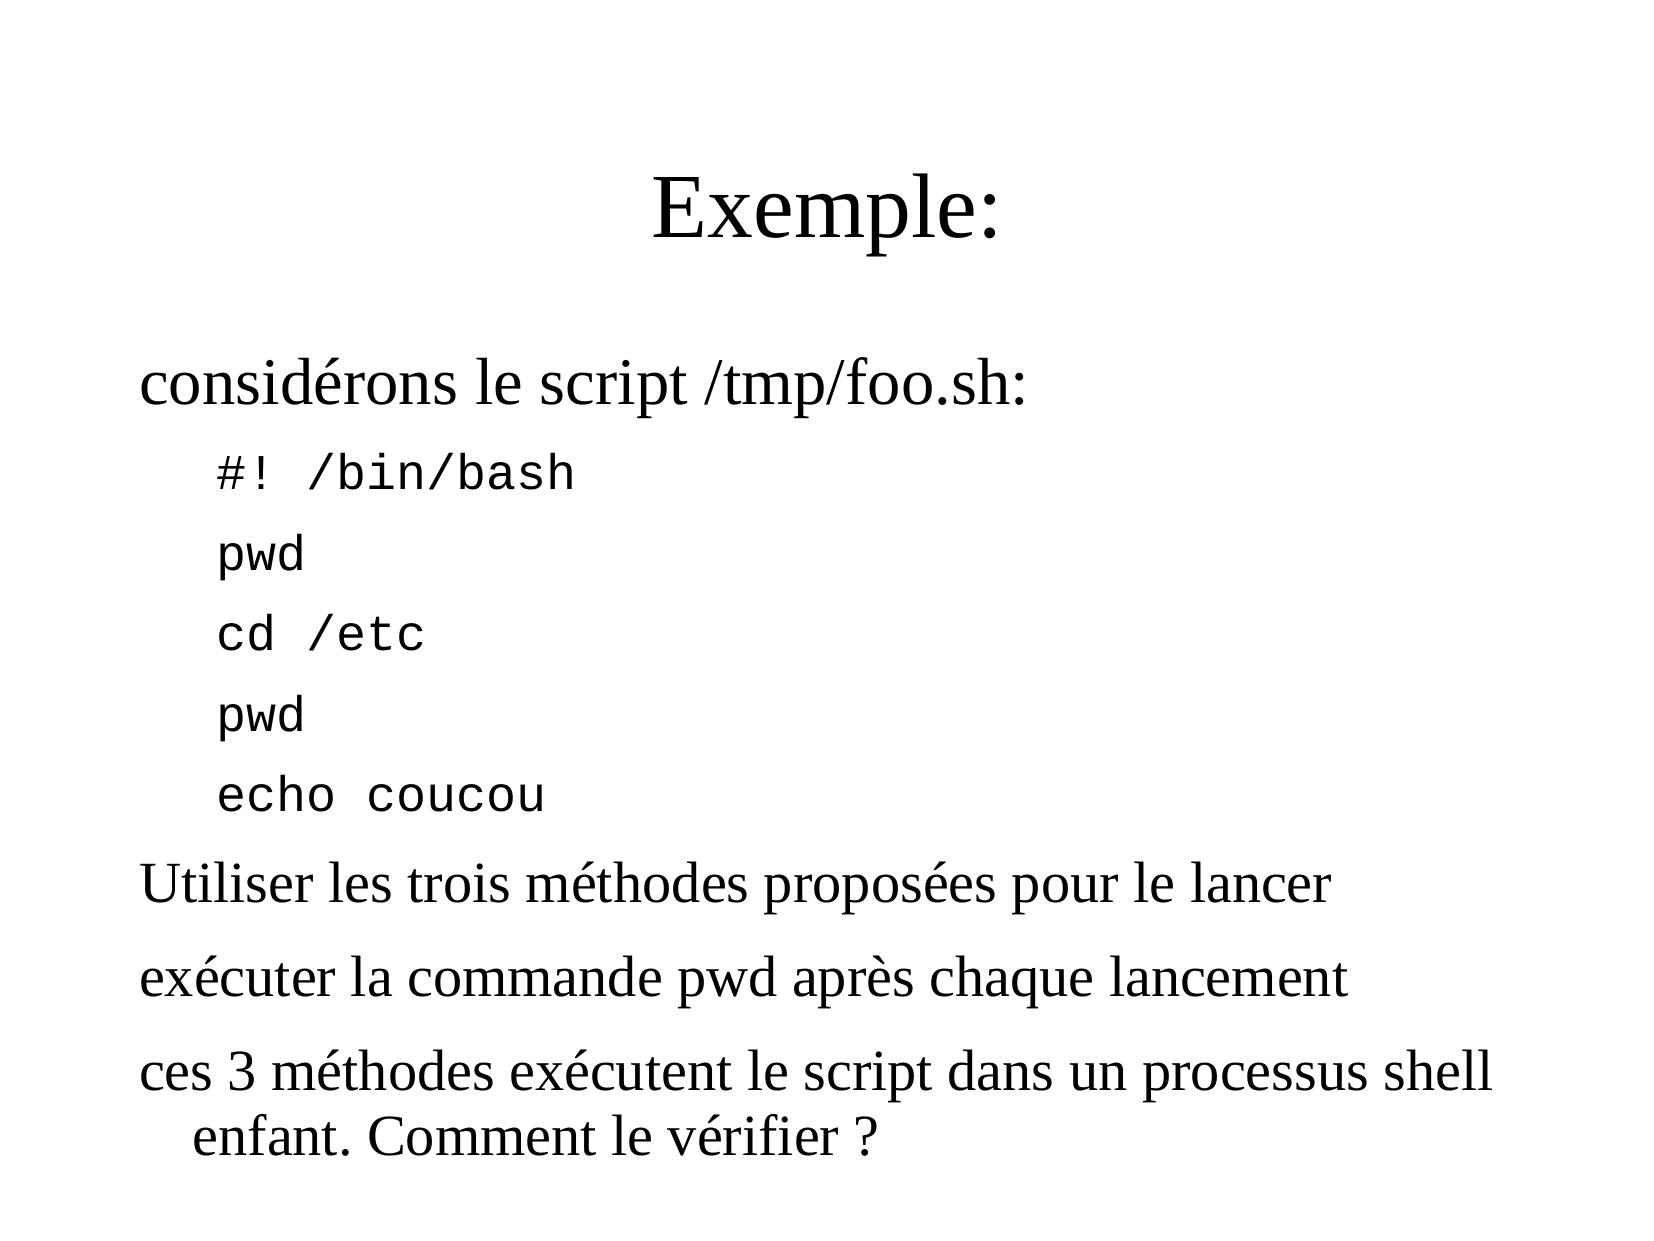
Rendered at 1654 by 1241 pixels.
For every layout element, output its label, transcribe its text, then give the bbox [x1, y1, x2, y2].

title Exemple: [121, 102, 1534, 311]
list considérons le script /tmp/foo.sh: #! /bin/bash pwd cd /etc pwd echo coucou Utiliser les trois méthodes proposées pour le lancer exécuter la commande pwd après chaque lancement ces 3 méthodes exécutent le script dans un processus shell enfant. Comment le vérifier ? [121, 344, 1534, 1157]
